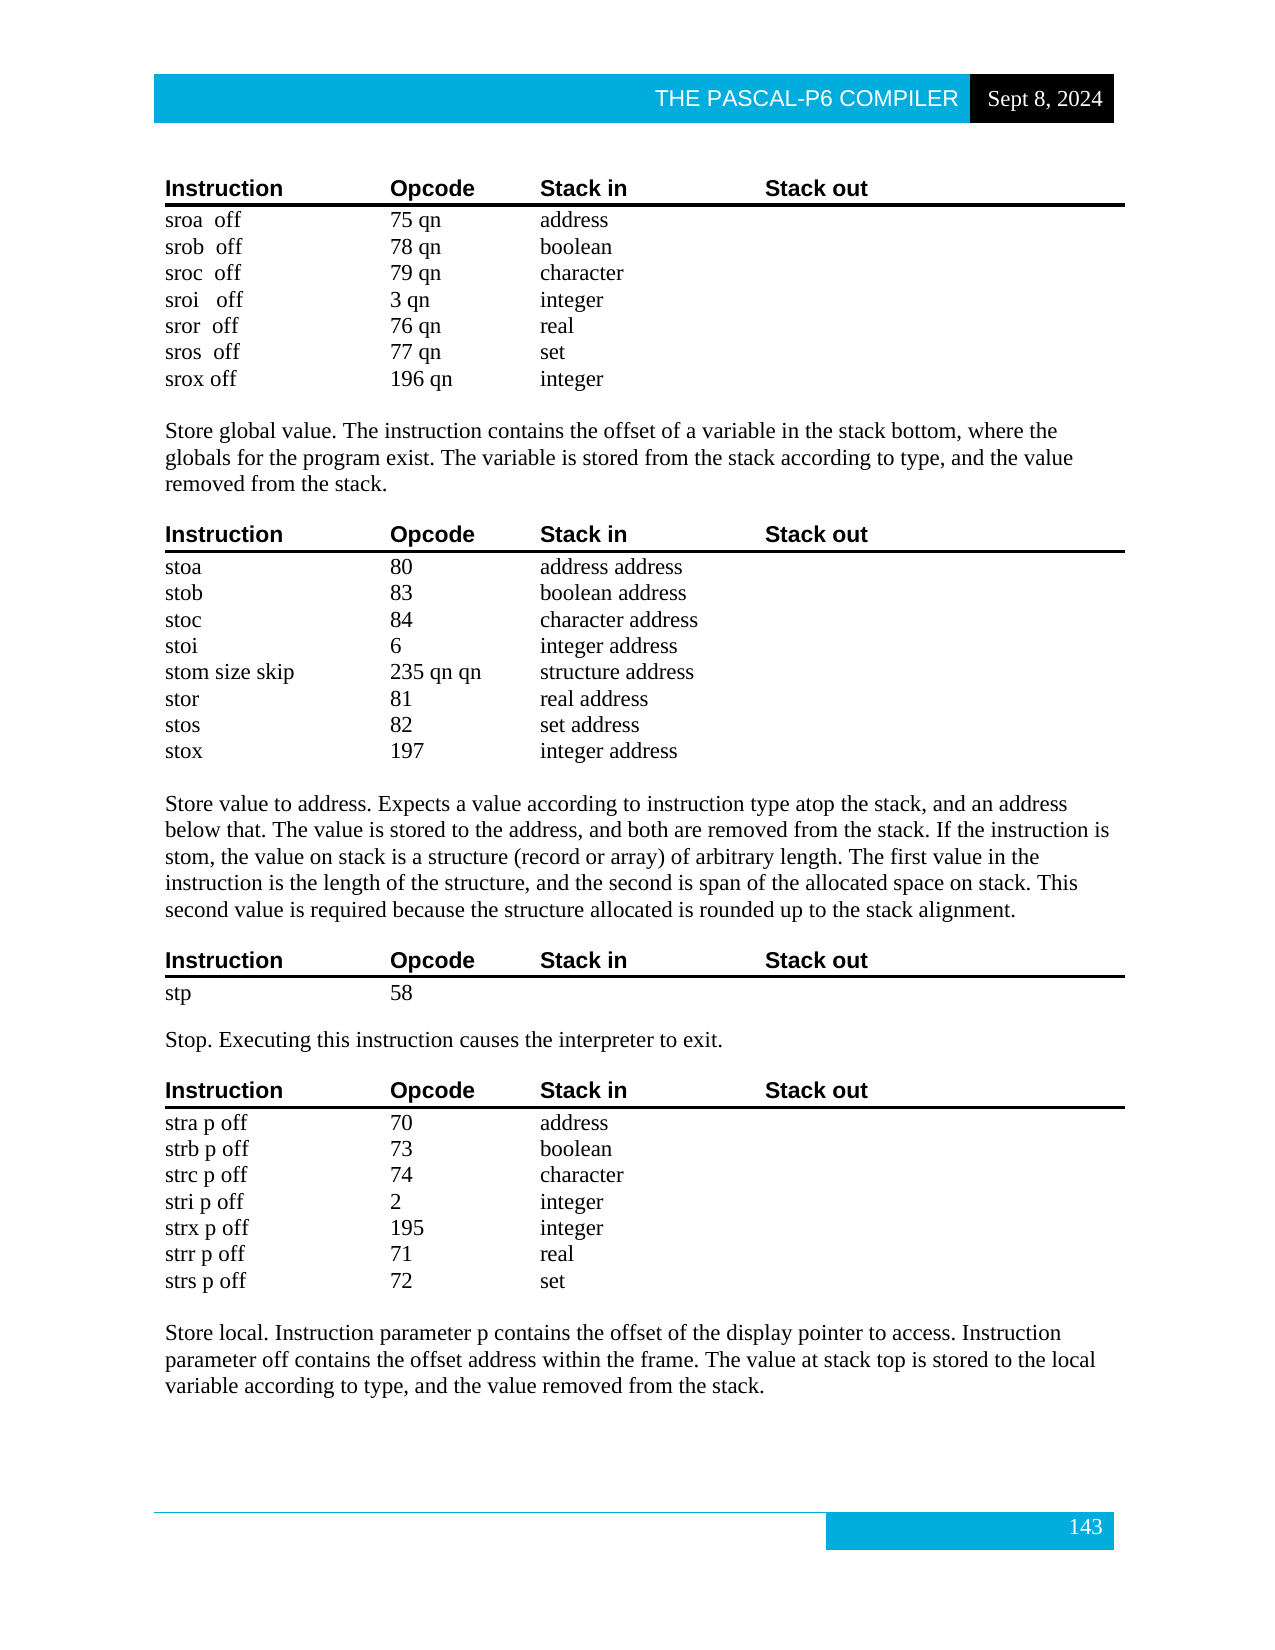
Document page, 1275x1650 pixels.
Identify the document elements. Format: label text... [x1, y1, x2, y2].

text stoc 84 character address [165, 606, 1125, 632]
text Store local. Instruction parameter p contains the offset of the display pointer to access. Instruction parameter off contains the offset address within the frame. The value at stack top is stored to the local variable according to type, and the value removed from the stack. [165, 1319, 1125, 1398]
text sroa off 75 qn address [165, 207, 1125, 233]
text strs p off 72 set [165, 1267, 1125, 1293]
text strr p off 71 real [165, 1240, 1125, 1267]
text sroc off 79 qn character [165, 259, 1125, 286]
text Instruction Opcode Stack in Stack out [165, 947, 1125, 975]
text stoi 6 integer address [165, 632, 1125, 658]
text srob off 78 qn boolean [165, 233, 1125, 259]
text stox 197 integer address [165, 737, 1125, 764]
text stri p off 2 integer [165, 1188, 1125, 1214]
text strb p off 73 boolean [165, 1135, 1125, 1161]
text stp 58 [165, 978, 1125, 1005]
text stor 81 real address [165, 685, 1125, 711]
text Stop. Executing this instruction causes the interpreter to exit. [165, 1026, 1125, 1052]
text Instruction Opcode Stack in Stack out [165, 1077, 1125, 1106]
text stom size skip 235 qn qn structure address [165, 658, 1125, 685]
text sros off 77 qn set [165, 338, 1125, 365]
text stra p off 70 address [165, 1109, 1125, 1135]
text Instruction Opcode Stack in Stack out [165, 521, 1125, 550]
text Store global value. The instruction contains the offset of a variable in the stack bottom, where the globals for the program exist. The variable is stored from the stack according to type, and the value removed from the stack. [165, 417, 1125, 496]
text Instruction Opcode Stack in Stack out [165, 175, 1125, 203]
text Store value to address. Expects a value according to instruction type atop the stack, and an address below that. The value is stored to the address, and both are removed from the stack. If the instruction is stom, the value on stack is a structure (record or array) of arbitrary length. The first value in the instruction is the length of the structure, and the second is span of the allocated space on stack. This second value is required because the structure allocated is rounded up to the stack alignment. [165, 790, 1125, 922]
text stoa 80 address address [165, 553, 1125, 579]
text stos 82 set address [165, 711, 1125, 737]
text strx p off 195 integer [165, 1214, 1125, 1240]
text sroi off 3 qn integer [165, 286, 1125, 312]
text srox off 196 qn integer [165, 365, 1125, 391]
text stob 83 boolean address [165, 579, 1125, 606]
text strc p off 74 character [165, 1161, 1125, 1188]
text sror off 76 qn real [165, 312, 1125, 338]
